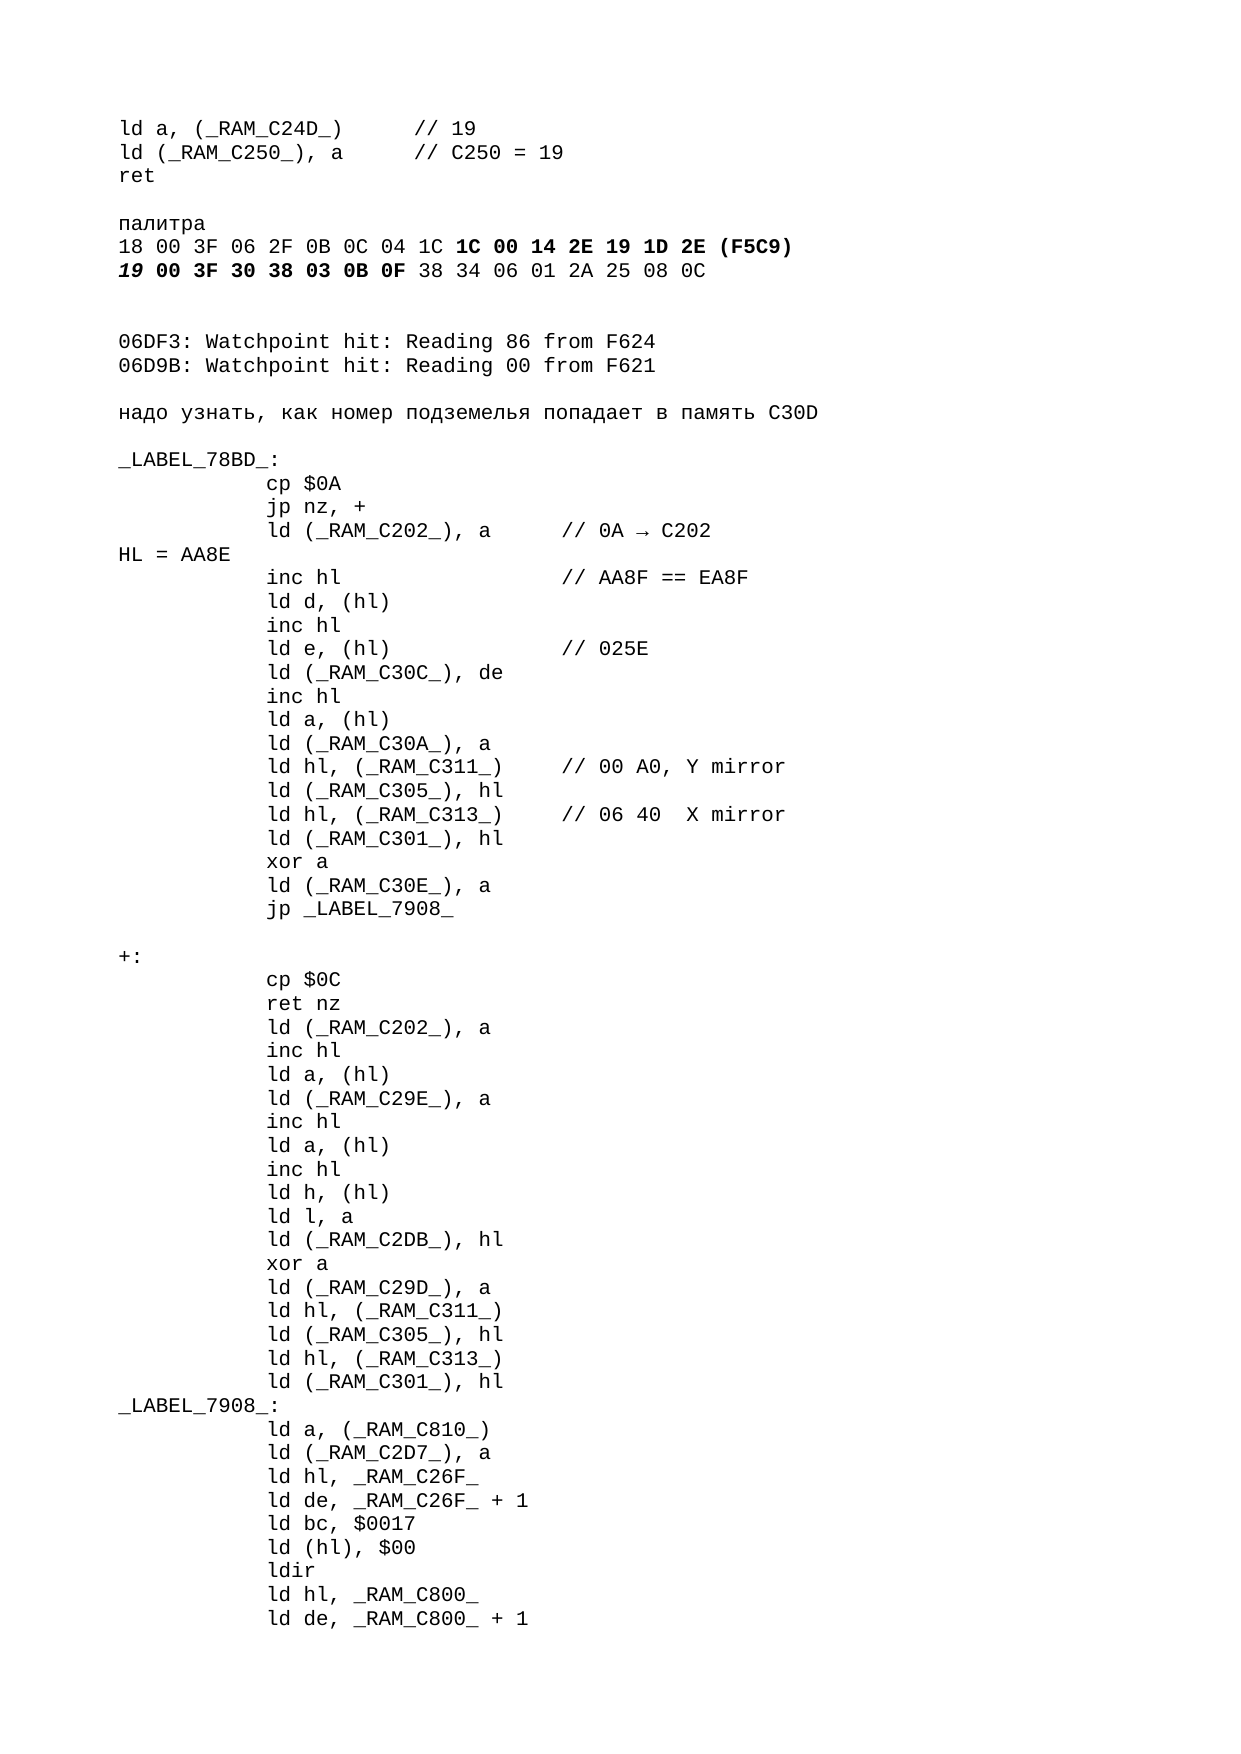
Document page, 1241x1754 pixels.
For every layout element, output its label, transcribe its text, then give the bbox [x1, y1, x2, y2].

text inc hl [118, 1158, 1122, 1182]
text ld (_RAM_C30C_), de [118, 662, 1122, 686]
text 06D9B: Watchpoint hit: Reading 00 from F621 [118, 354, 1122, 378]
text ld (_RAM_C301_), hl [118, 1371, 1122, 1395]
text ld h, (hl) [118, 1182, 1122, 1206]
text ld (_RAM_C30E_), a [118, 875, 1122, 898]
text ld (_RAM_C2D7_), a [118, 1442, 1122, 1466]
text ld d, (hl) [118, 591, 1122, 615]
text inc hl [118, 615, 1122, 638]
text _LABEL_7908_: [118, 1395, 1122, 1419]
text ld hl, _RAM_C800_ [118, 1584, 1122, 1608]
text inc hl [118, 1111, 1122, 1135]
text ld (_RAM_C202_), a [118, 1017, 1122, 1040]
text ld a, (hl) [118, 1135, 1122, 1158]
text jp _LABEL_7908_ [118, 898, 1122, 922]
text ld a, (_RAM_C810_) [118, 1419, 1122, 1442]
text 18 00 3F 06 2F 0B 0C 04 1C 1C 00 14 2E 19 1D 2E (F5C9) [118, 236, 1122, 260]
text ld de, _RAM_C26F_ + 1 [118, 1489, 1122, 1513]
text ld l, a [118, 1206, 1122, 1229]
text надо узнать, как номер подземелья попадает в память C30D [118, 402, 1122, 426]
text ld e, (hl) // 025E [118, 638, 1122, 662]
text ld (_RAM_C29D_), a [118, 1277, 1122, 1300]
text ld hl, (_RAM_C311_) [118, 1300, 1122, 1324]
text ld (_RAM_C305_), hl [118, 780, 1122, 804]
text ld (hl), $00 [118, 1537, 1122, 1561]
text ld (_RAM_C305_), hl [118, 1324, 1122, 1348]
text ld hl, _RAM_C26F_ [118, 1466, 1122, 1489]
text ret [118, 165, 1122, 189]
text ld bc, $0017 [118, 1513, 1122, 1537]
text HL = AA8E [118, 544, 1122, 567]
text ldir [118, 1561, 1122, 1584]
text ld a, (_RAM_C24D_) // 19 [118, 118, 1122, 142]
text ld (_RAM_C2DB_), hl [118, 1229, 1122, 1253]
text cp $0A [118, 473, 1122, 496]
text ld a, (hl) [118, 709, 1122, 733]
text ld a, (hl) [118, 1064, 1122, 1088]
text ld (_RAM_C250_), a // C250 = 19 [118, 142, 1122, 165]
text 06DF3: Watchpoint hit: Reading 86 from F624 [118, 331, 1122, 354]
text xor a [118, 851, 1122, 875]
text xor a [118, 1253, 1122, 1277]
text ld (_RAM_C301_), hl [118, 827, 1122, 851]
text ld (_RAM_C30A_), a [118, 733, 1122, 757]
text 19 00 3F 30 38 03 0B 0F 38 34 06 01 2A 25 08 0C [118, 260, 1122, 284]
text cp $0C [118, 969, 1122, 993]
text ret nz [118, 993, 1122, 1017]
text inc hl [118, 686, 1122, 709]
text _LABEL_78BD_: [118, 449, 1122, 473]
text ld hl, (_RAM_C311_) // 00 A0, Y mirror [118, 757, 1122, 780]
text ld (_RAM_C202_), a // 0A → C202 [118, 520, 1122, 544]
text ld de, _RAM_C800_ + 1 [118, 1608, 1122, 1631]
text inc hl // AA8F == EA8F [118, 567, 1122, 591]
text палитра [118, 213, 1122, 236]
text ld (_RAM_C29E_), a [118, 1088, 1122, 1111]
text ld hl, (_RAM_C313_) [118, 1348, 1122, 1371]
text jp nz, + [118, 496, 1122, 520]
text +: [118, 946, 1122, 969]
text ld hl, (_RAM_C313_) // 06 40 X mirror [118, 804, 1122, 827]
text inc hl [118, 1040, 1122, 1064]
